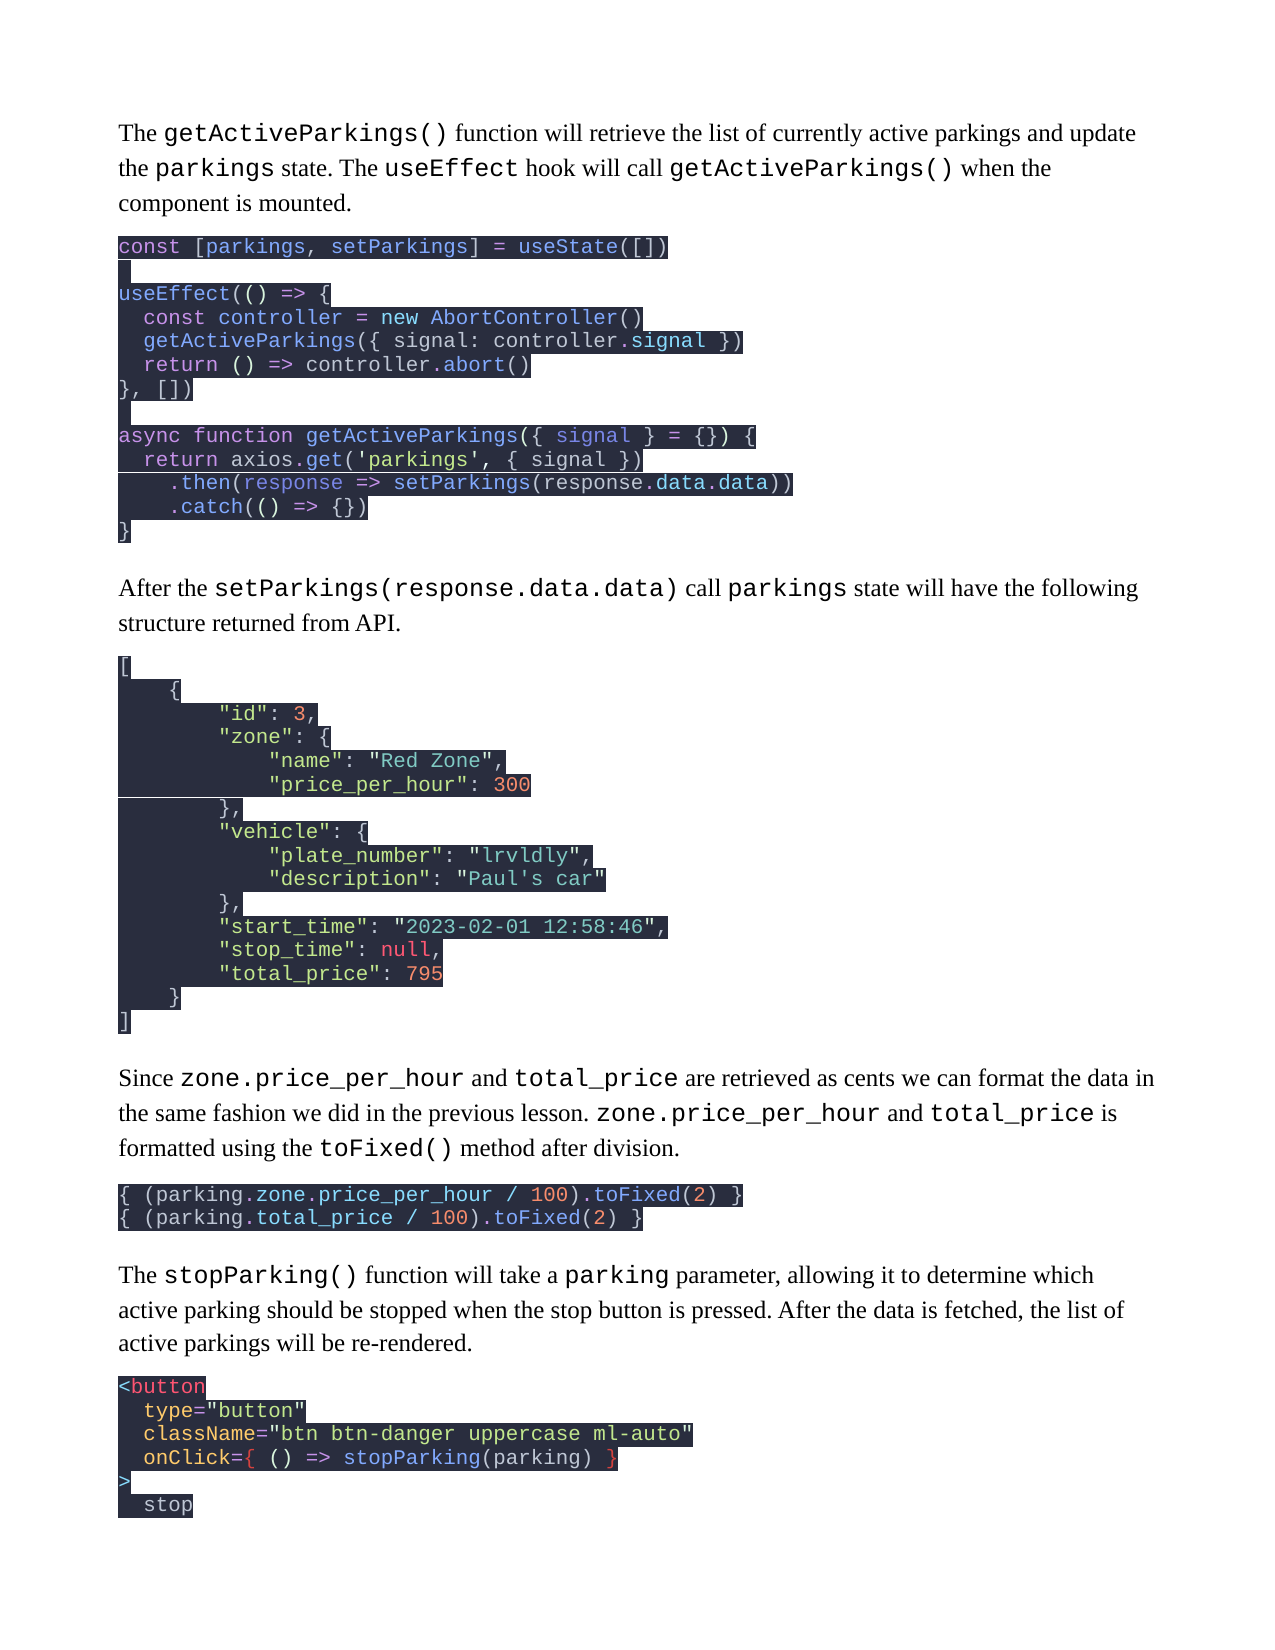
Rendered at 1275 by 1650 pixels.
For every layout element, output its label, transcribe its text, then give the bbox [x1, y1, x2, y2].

text "price_per_hour": 300 [118, 774, 1157, 797]
text Since zone.price_per_hour and total_price are retrieved as cents we can format the data in the same fashion we did in the previous lesson. zone.price_per_hour and total_price is formatted using the toFixed() method after division. [118, 1063, 1157, 1164]
text return axios.get('parkings', { signal }) [118, 449, 1157, 472]
text { (parking.total_price / 100).toFixed(2) } [118, 1207, 1157, 1231]
text "zone": { [118, 726, 1157, 750]
text [ [118, 656, 1157, 679]
text "total_price": 795 [118, 963, 1157, 987]
text > [118, 1471, 1157, 1494]
text "vehicle": { [118, 821, 1157, 845]
text const controller = new AbortController() [118, 307, 1157, 331]
text The getActiveParkings() function will retrieve the list of currently active parkings and update the parkings state. The useEffect hook will call getActiveParkings() when the component is mounted. [118, 118, 1157, 217]
text const [parkings, setParkings] = useState([]) [118, 236, 1157, 259]
text return () => controller.abort() [118, 354, 1157, 378]
text After the setParkings(response.data.data) call parkings state will have the following structure returned from API. [118, 573, 1157, 637]
text "start_time": "2023-02-01 12:58:46", [118, 916, 1157, 939]
text "stop_time": null, [118, 939, 1157, 963]
text "id": 3, [118, 703, 1157, 726]
text stop [118, 1494, 1157, 1518]
text }, []) [118, 378, 1157, 401]
text "plate_number": "lrvldly", [118, 845, 1157, 868]
text <button [118, 1376, 1157, 1400]
text } [118, 520, 1157, 543]
text async function getActiveParkings({ signal } = {}) { [118, 425, 1157, 449]
text .then(response => setParkings(response.data.data)) [118, 472, 1157, 496]
text .catch(() => {}) [118, 496, 1157, 520]
text className="btn btn-danger uppercase ml-auto" [118, 1423, 1157, 1447]
text }, [118, 797, 1157, 821]
text }, [118, 892, 1157, 916]
text { [118, 679, 1157, 703]
text type="button" [118, 1400, 1157, 1423]
text getActiveParkings({ signal: controller.signal }) [118, 331, 1157, 354]
text "name": "Red Zone", [118, 750, 1157, 774]
text { (parking.zone.price_per_hour / 100).toFixed(2) } [118, 1183, 1157, 1207]
text "description": "Paul's car" [118, 868, 1157, 892]
text ] [118, 1010, 1157, 1034]
text useEffect(() => { [118, 283, 1157, 307]
text The stopParking() function will take a parking parameter, allowing it to determine which active parking should be stopped when the stop button is pressed. After the data is fetched, the list of active parkings will be re-rendered. [118, 1260, 1157, 1357]
text } [118, 987, 1157, 1010]
text onClick={ () => stopParking(parking) } [118, 1447, 1157, 1471]
